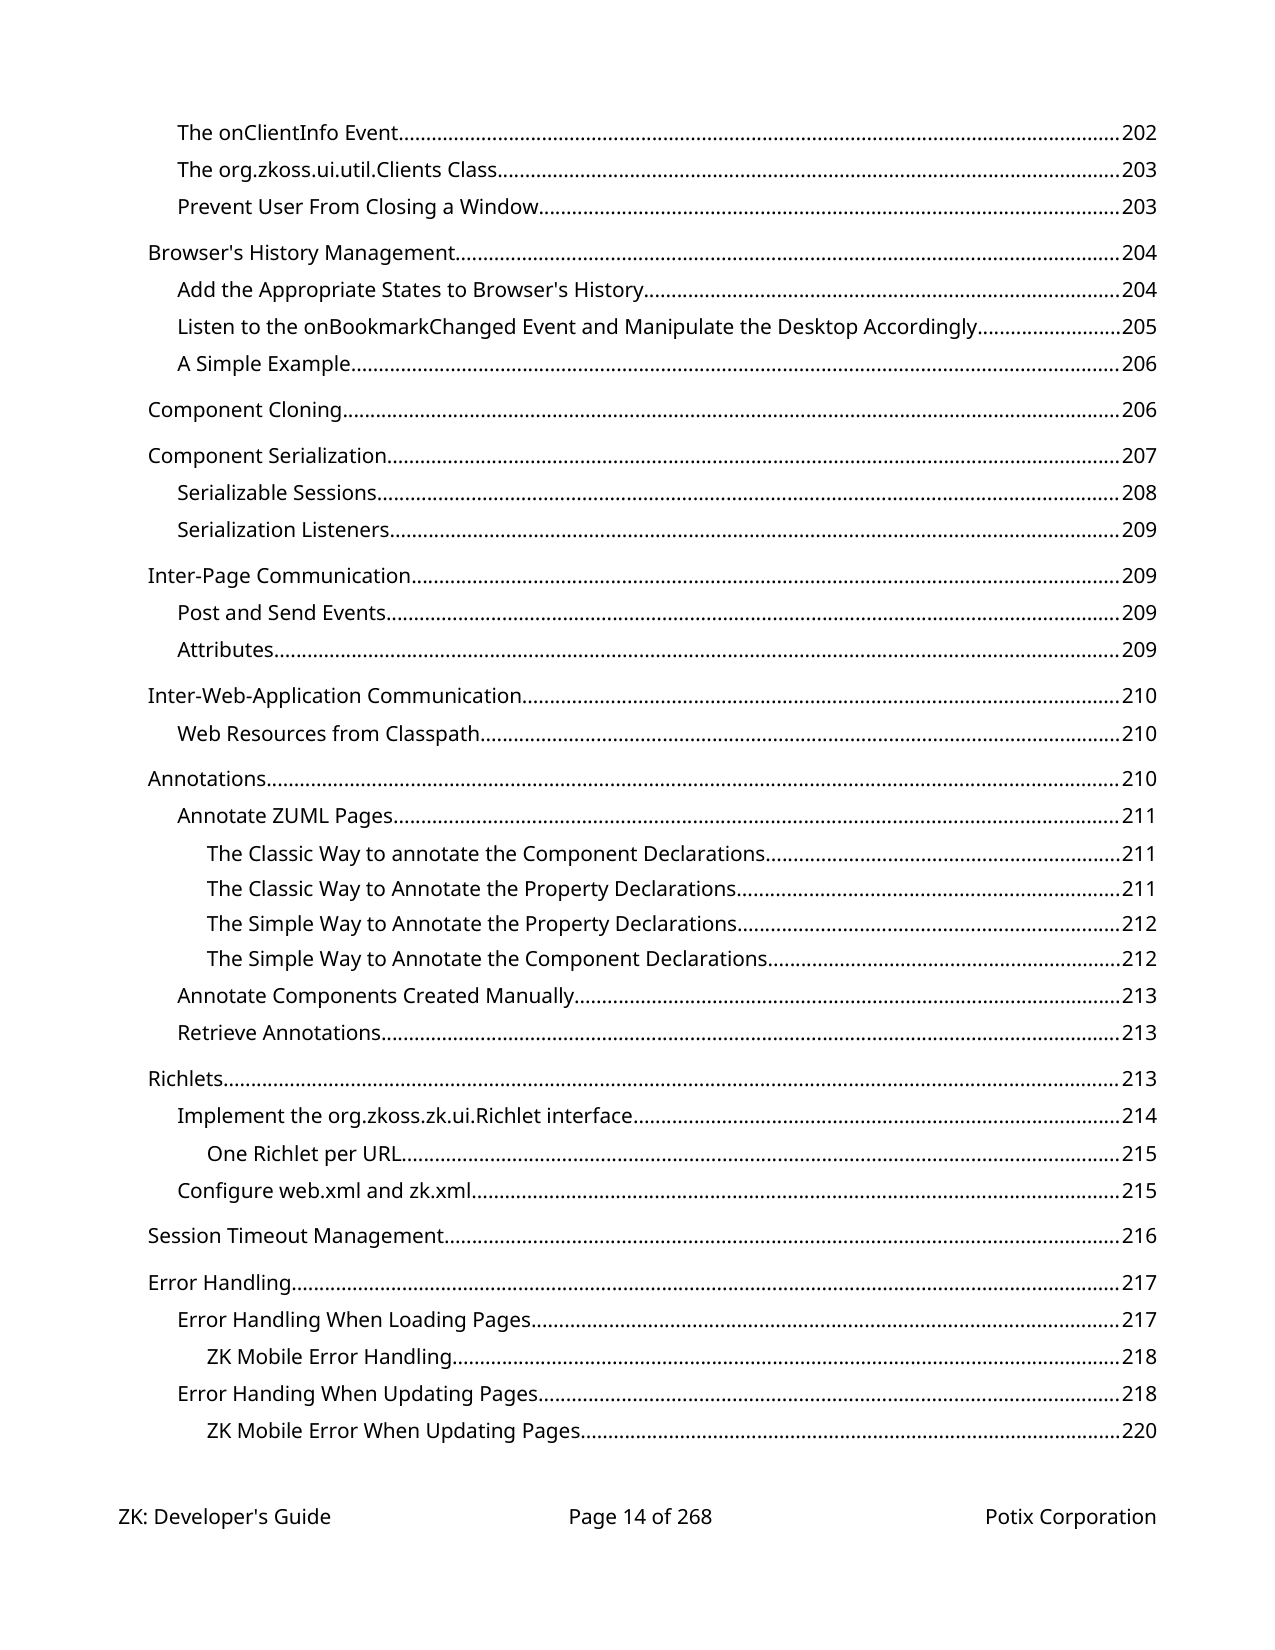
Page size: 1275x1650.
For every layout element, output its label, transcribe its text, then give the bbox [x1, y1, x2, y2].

text Configure web.xml and zk.xml 215 [177, 1176, 1157, 1204]
text Serializable Sessions 208 [177, 478, 1157, 507]
text The Simple Way to Annotate the Component Declarations 212 [207, 944, 1157, 973]
text Listen to the onBookmarkChanged Event and Manipulate the Desktop Accordingly 205 [177, 312, 1157, 341]
text Prevent User From Closing a Window 203 [177, 192, 1157, 221]
text Attributes 209 [177, 636, 1157, 664]
text Annotate Components Created Manually 213 [177, 981, 1157, 1010]
text Post and Send Events 209 [177, 598, 1157, 627]
text Inter-Page Communication 209 [148, 561, 1157, 590]
text A Simple Example 206 [177, 349, 1157, 378]
text The onClientInfo Event 202 [177, 118, 1157, 146]
text Inter-Web-Application Communication 210 [148, 682, 1157, 710]
text Serialization Listeners 209 [177, 516, 1157, 544]
text The Classic Way to annotate the Component Declarations 211 [207, 839, 1157, 867]
text Session Timeout Management 216 [148, 1222, 1157, 1250]
text Component Serialization 207 [148, 441, 1157, 469]
text Error Handing When Updating Pages 218 [177, 1379, 1157, 1407]
text Web Resources from Classpath 210 [177, 719, 1157, 747]
text Browser's History Management 204 [148, 238, 1157, 266]
text The Simple Way to Annotate the Property Declarations 212 [207, 909, 1157, 937]
text Retrieve Annotations 213 [177, 1018, 1157, 1047]
text Error Handling 217 [148, 1268, 1157, 1296]
text Implement the org.zkoss.zk.ui.Richlet interface 214 [177, 1102, 1157, 1130]
text Component Cloning 206 [148, 395, 1157, 424]
text One Richlet per URL 215 [207, 1139, 1157, 1167]
text Richlets 213 [148, 1064, 1157, 1093]
text Add the Appropriate States to Browser's History 204 [177, 275, 1157, 303]
text Annotate ZUML Pages 211 [177, 802, 1157, 830]
text The Classic Way to Annotate the Property Declarations 211 [207, 874, 1157, 902]
text Annotations 210 [148, 764, 1157, 793]
text ZK Mobile Error When Updating Pages 220 [207, 1416, 1157, 1444]
text The org.zkoss.ui.util.Clients Class 203 [177, 155, 1157, 183]
text Error Handling When Loading Pages 217 [177, 1305, 1157, 1333]
text ZK Mobile Error Handling 218 [207, 1342, 1157, 1370]
